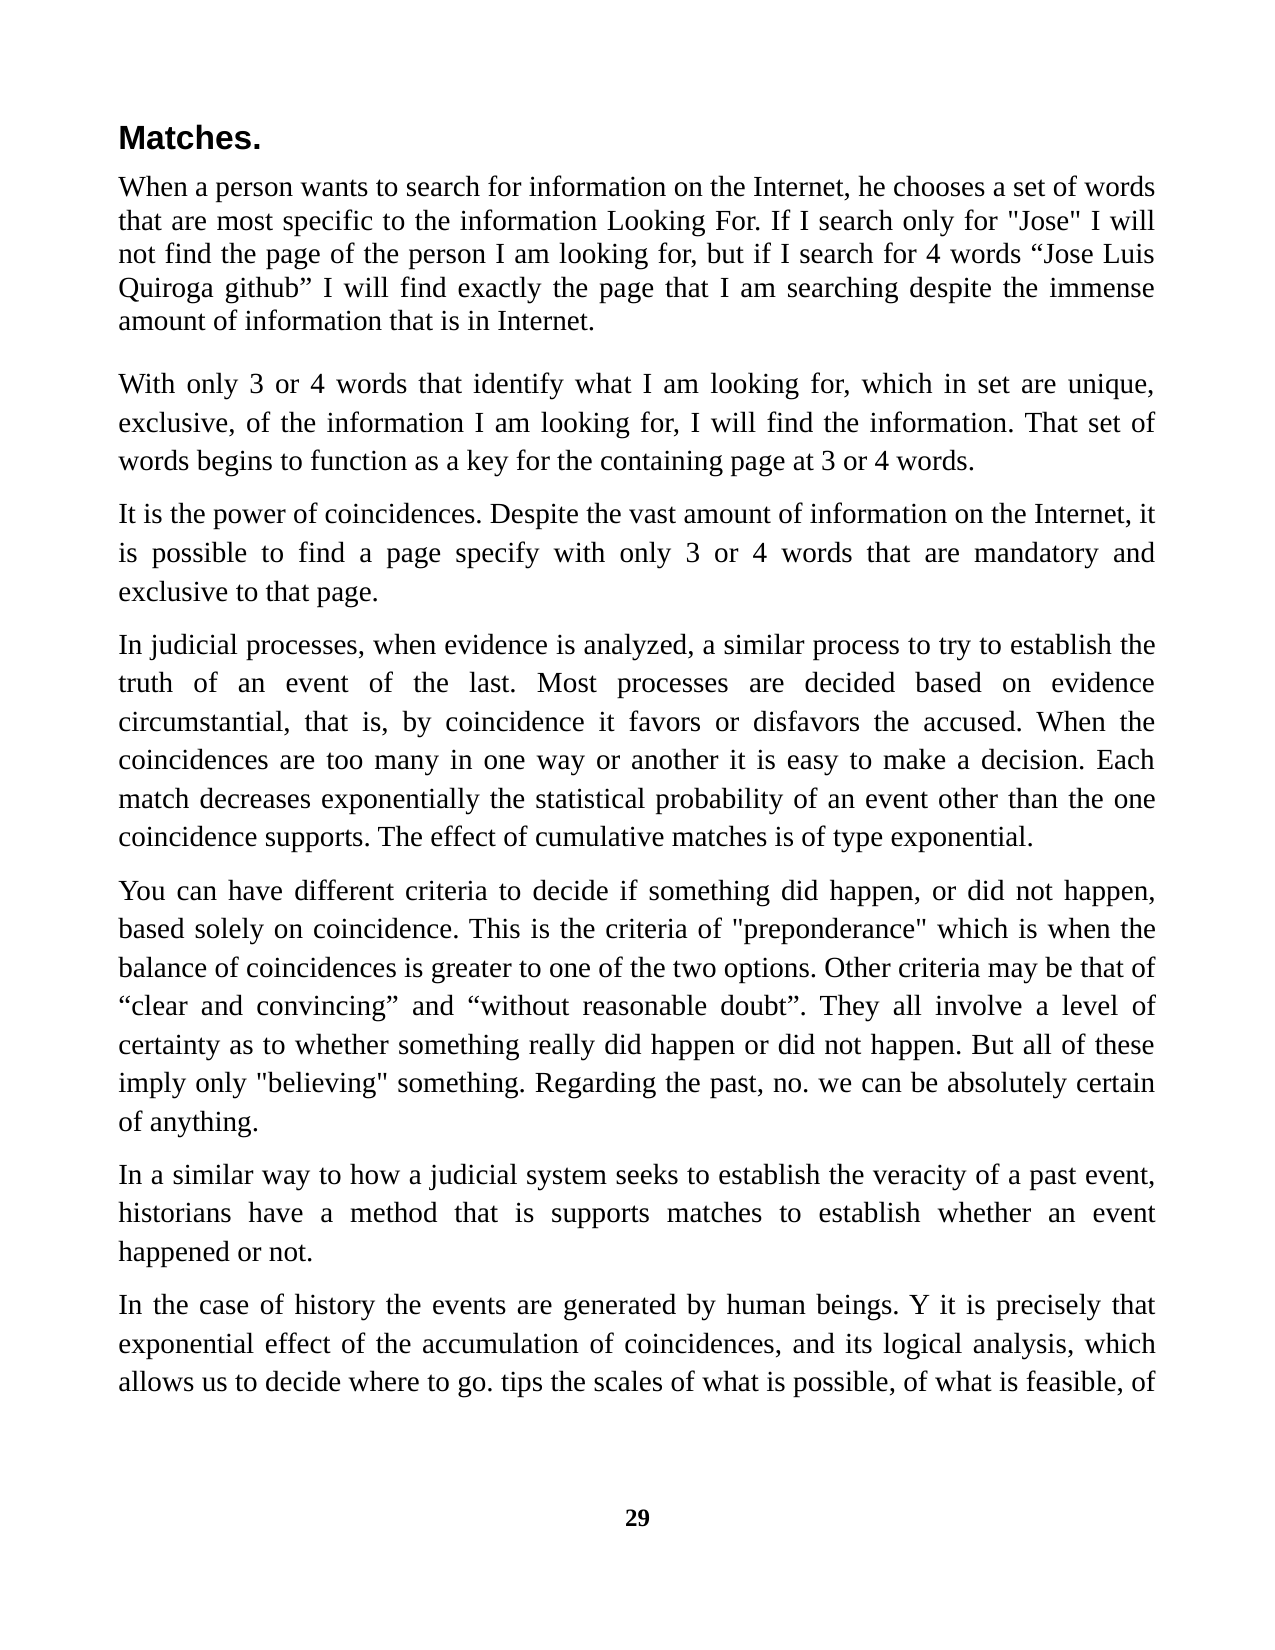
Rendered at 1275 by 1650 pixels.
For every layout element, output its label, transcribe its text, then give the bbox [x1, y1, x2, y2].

text In judicial processes, when evidence is analyzed, a similar process to try to establish the truth of an event of the last. Most processes are decided based on evidence circumstantial, that is, by coincidence it favors or disfavors the accused. When the coincidences are too many in one way or another it is easy to make a decision. Each match decreases exponentially the statistical probability of an event other than the one coincidence supports. The effect of cumulative matches is of type exponential. [118, 627, 1157, 853]
text In the case of history the events are generated by human beings. Y it is precisely that exponential effect of the accumulation of coincidences, and its logical analysis, which allows us to decide where to go. tips the scales of what is possible, of what is feasible, of [118, 1287, 1157, 1398]
text With only 3 or 4 words that identify what I am looking for, which in set are unique, exclusive, of the information I am looking for, I will find the information. That set of words begins to function as a key for the containing page at 3 or 4 words. [118, 366, 1157, 477]
text You can have different criteria to decide if something did happen, or did not happen, based solely on coincidence. This is the criteria of "preponderance" which is when the balance of coincidences is greater to one of the two options. Other criteria may be that of “clear and convincing” and “without reasonable doubt”. They all involve a level of certainty as to whether something really did happen or did not happen. But all of these imply only "believing" something. Regarding the past, no. we can be absolutely certain of anything. [118, 873, 1157, 1137]
text When a person wants to search for information on the Internet, he chooses a set of words that are most specific to the information Looking For. If I search only for "Jose" I will not find the page of the person I am looking for, but if I search for 4 words “Jose Luis Quiroga github” I will find exactly the page that I am searching despite the immense amount of information that is in Internet. [118, 169, 1157, 337]
text It is the power of coincidences. Despite the vast amount of information on the Internet, it is possible to find a page specify with only 3 or 4 words that are mandatory and exclusive to that page. [118, 497, 1157, 607]
text In a similar way to how a judicial system seeks to establish the veracity of a past event, historians have a method that is supports matches to establish whether an event happened or not. [118, 1157, 1157, 1268]
subtitle Matches. [118, 118, 1157, 157]
